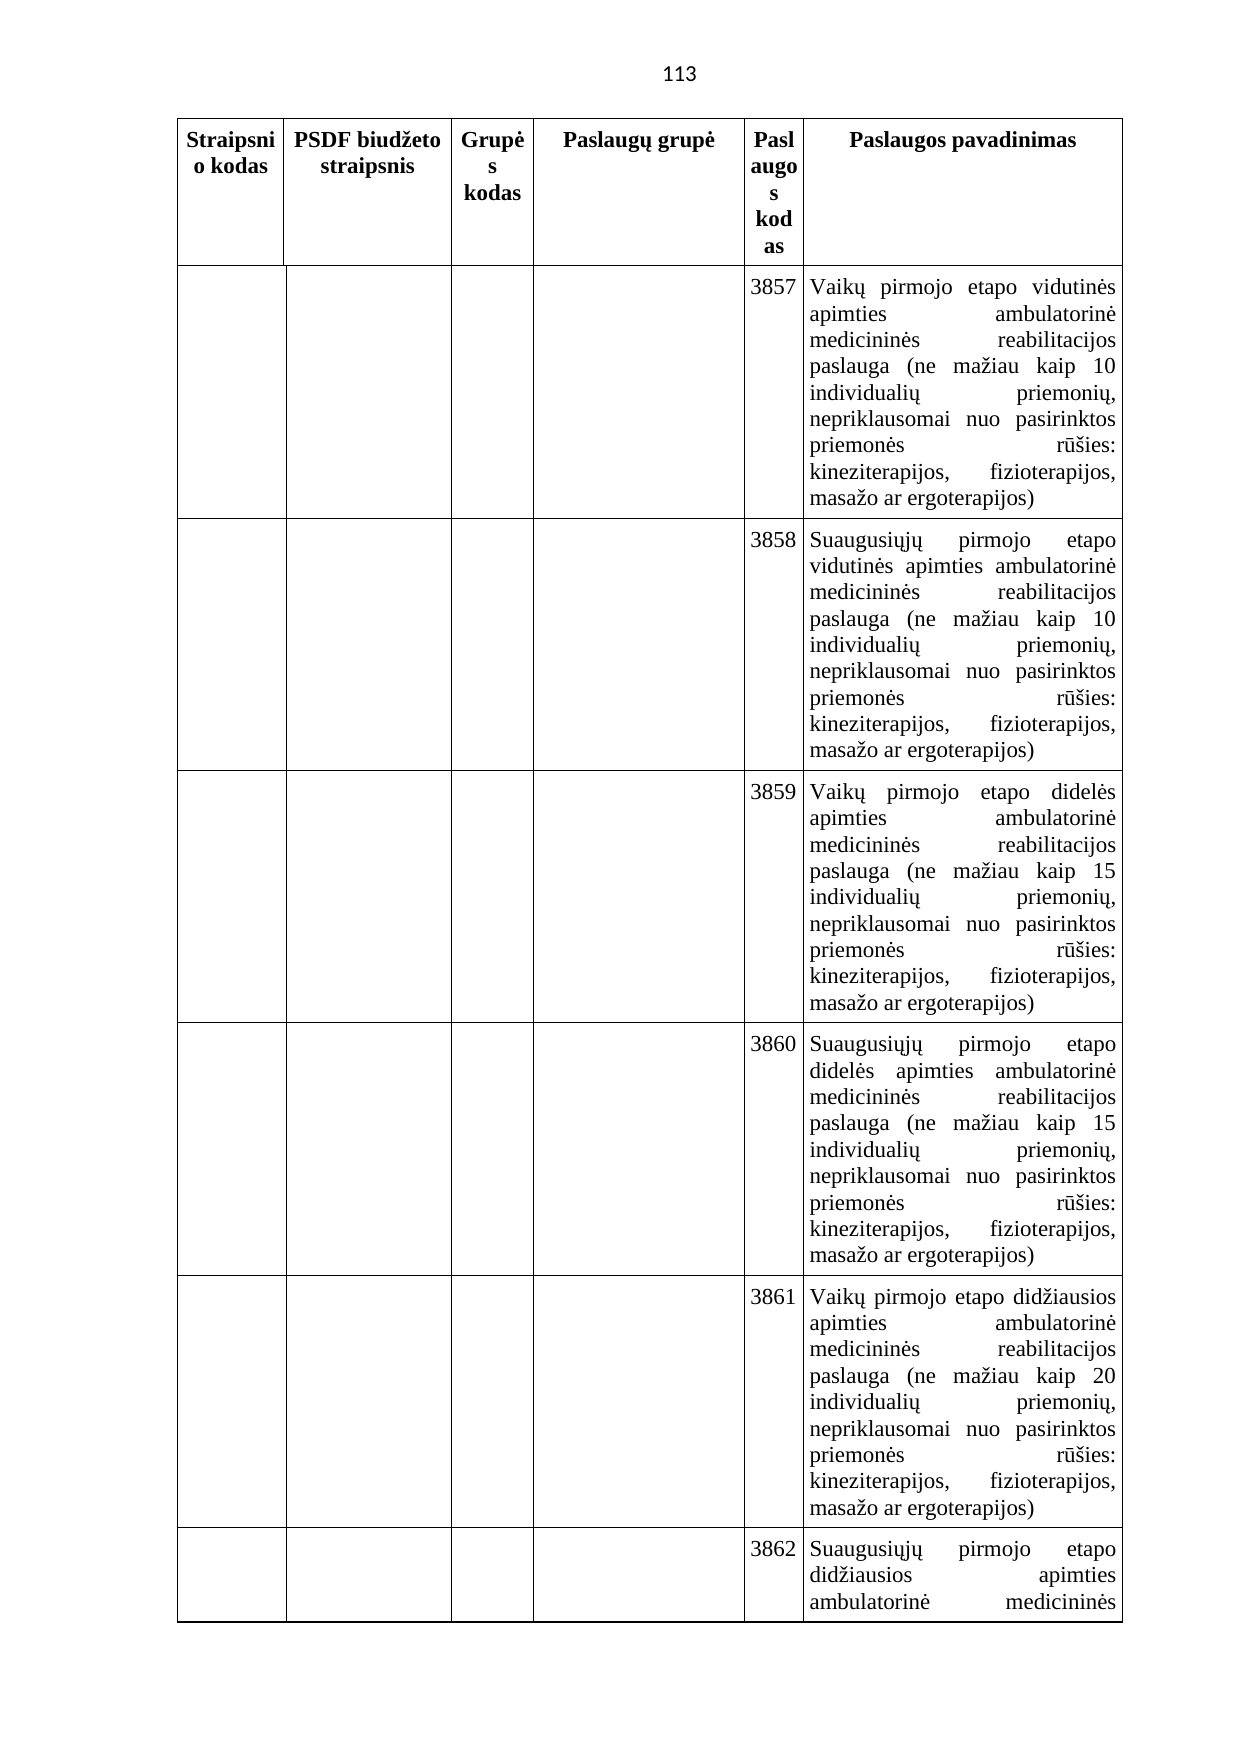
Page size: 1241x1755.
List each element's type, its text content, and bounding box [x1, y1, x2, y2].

table_cell [452, 1276, 533, 1527]
table_cell [287, 1023, 451, 1275]
table_cell [178, 1023, 286, 1275]
table_cell [178, 771, 286, 1022]
table_cell [178, 519, 286, 770]
table_cell [452, 1528, 533, 1621]
table_cell [534, 1023, 744, 1275]
table_cell [534, 1276, 744, 1527]
table_cell [287, 1276, 451, 1527]
table_cell [452, 519, 533, 770]
table_cell Vaikų pirmojo etapo didžiausios apimties ambulatorinė medicininės reabilitacijos paslauga (ne mažiau kaip 20 individualių priemonių, nepriklausomai nuo pasirinktos priemonės rūšies: kineziterapijos, fizioterapijos, masažo ar ergoterapijos) [804, 1276, 1122, 1527]
table_cell 3858 [745, 519, 803, 770]
table_cell [178, 1276, 286, 1527]
table_header Paslaugos kodas [745, 119, 803, 265]
table_cell 3860 [745, 1023, 803, 1275]
table_cell Suaugusiųjų pirmojo etapo vidutinės apimties ambulatorinė medicininės reabilitacijos paslauga (ne mažiau kaip 10 individualių priemonių, nepriklausomai nuo pasirinktos priemonės rūšies: kineziterapijos, fizioterapijos, masažo ar ergoterapijos) [804, 519, 1122, 770]
table_cell [287, 771, 451, 1022]
table_cell [287, 266, 451, 517]
table_cell Vaikų pirmojo etapo vidutinės apimties ambulatorinė medicininės reabilitacijos paslauga (ne mažiau kaip 10 individualių priemonių, nepriklausomai nuo pasirinktos priemonės rūšies: kineziterapijos, fizioterapijos, masažo ar ergoterapijos) [804, 266, 1122, 517]
table_header Straipsnio kodas [178, 119, 283, 265]
table_cell [452, 266, 533, 517]
table_header Grupės kodas [452, 119, 533, 265]
table_cell 3861 [745, 1276, 803, 1527]
table_cell 3857 [745, 266, 803, 517]
table_cell [452, 1023, 533, 1275]
table_cell Suaugusiųjų pirmojo etapo didelės apimties ambulatorinė medicininės reabilitacijos paslauga (ne mažiau kaip 15 individualių priemonių, nepriklausomai nuo pasirinktos priemonės rūšies: kineziterapijos, fizioterapijos, masažo ar ergoterapijos) [804, 1023, 1122, 1275]
table_cell [534, 1528, 744, 1621]
table_cell [287, 1528, 451, 1621]
table_cell [534, 266, 744, 517]
table_cell Vaikų pirmojo etapo didelės apimties ambulatorinė medicininės reabilitacijos paslauga (ne mažiau kaip 15 individualių priemonių, nepriklausomai nuo pasirinktos priemonės rūšies: kineziterapijos, fizioterapijos, masažo ar ergoterapijos) [804, 771, 1122, 1022]
table_cell [452, 771, 533, 1022]
table_cell 3862 [745, 1528, 803, 1621]
table_cell Suaugusiųjų pirmojo etapo didžiausios apimties ambulatorinė medicininės [804, 1528, 1122, 1621]
table_cell [178, 266, 286, 517]
table_cell [534, 771, 744, 1022]
table_header Paslaugos pavadinimas [804, 119, 1122, 265]
table_cell 3859 [745, 771, 803, 1022]
table_cell [178, 1528, 286, 1621]
table_cell [534, 519, 744, 770]
table_header Paslaugų grupė [534, 119, 744, 265]
table_cell [287, 519, 451, 770]
table_header PSDF biudžeto straipsnis [284, 119, 451, 265]
